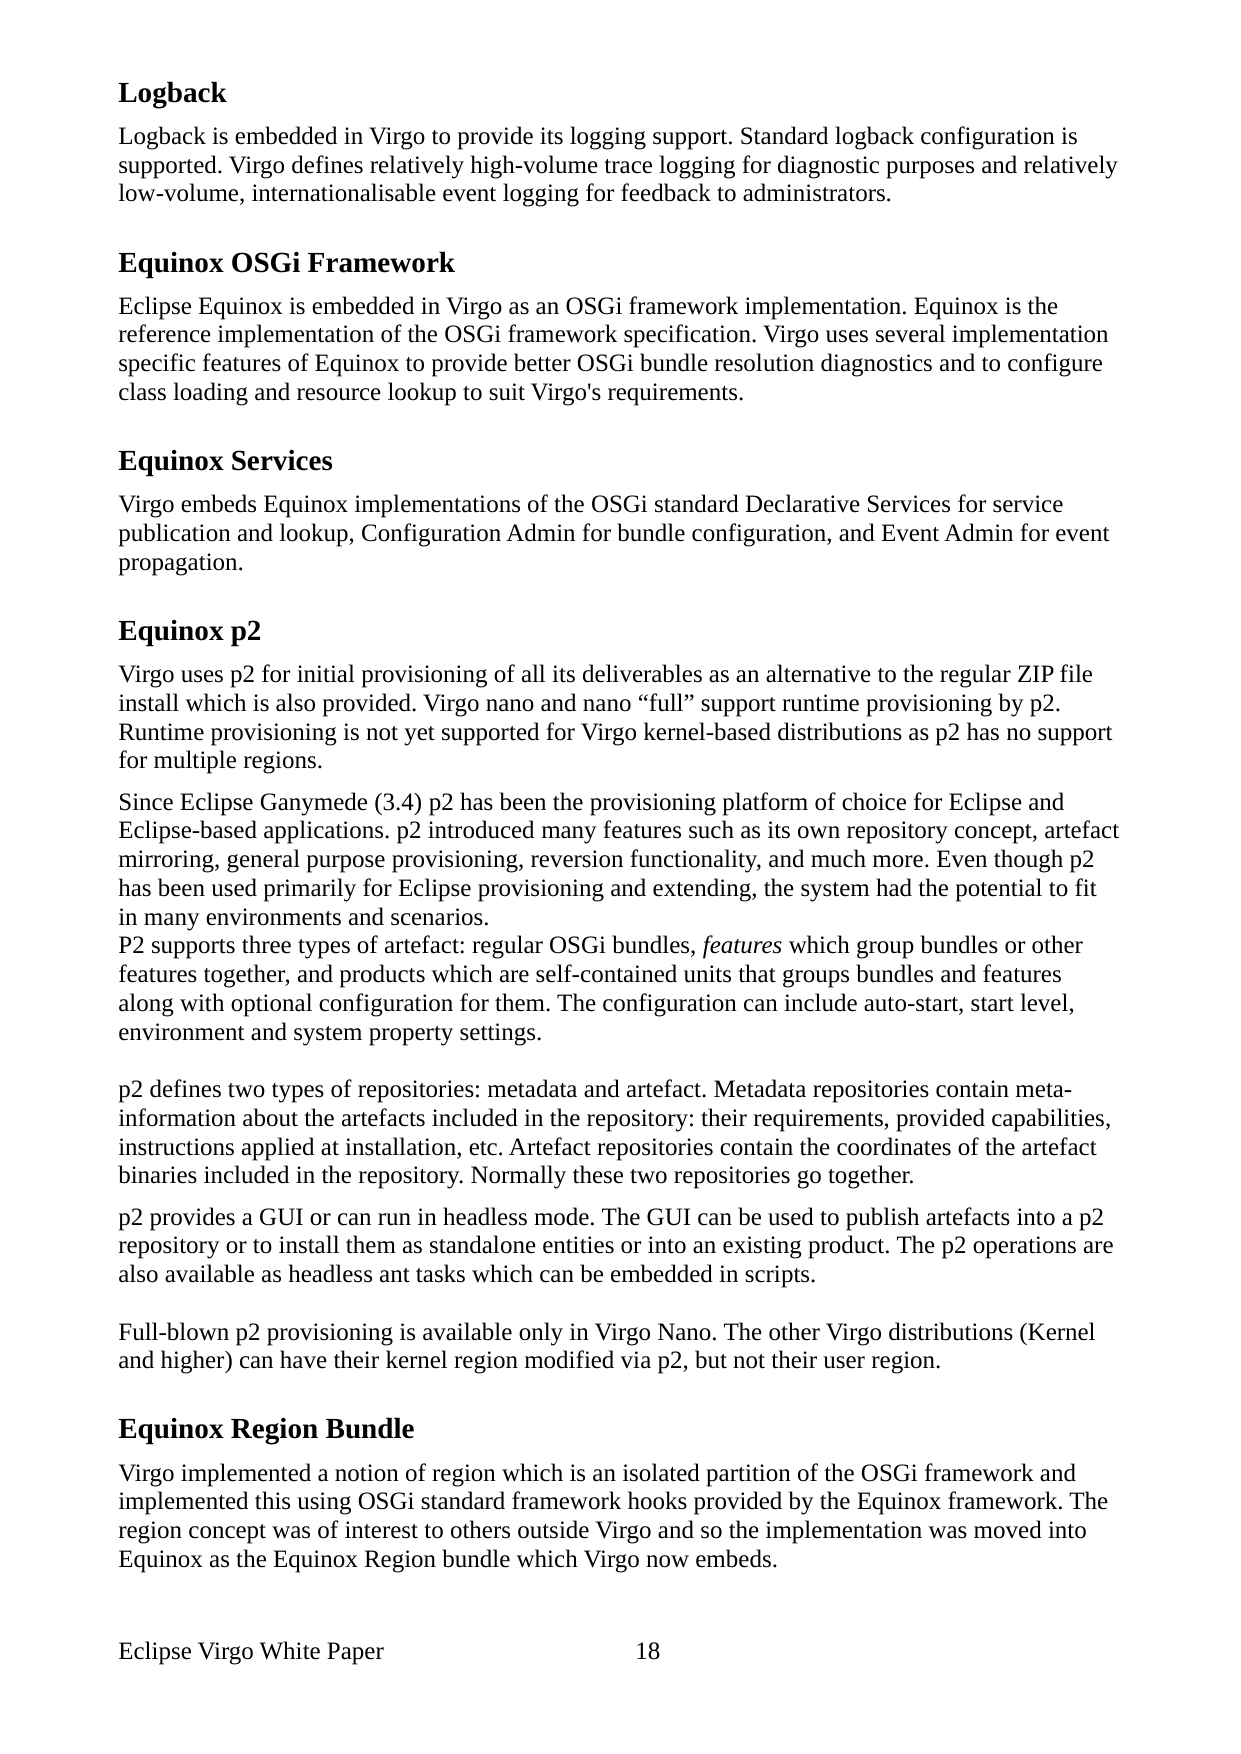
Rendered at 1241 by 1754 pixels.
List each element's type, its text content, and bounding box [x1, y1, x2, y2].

text Virgo implemented a notion of region which is an isolated partition of the OSGi framework and implemented this using OSGi standard framework hooks provided by the Equinox framework. The region concept was of interest to others outside Virgo and so the implementation was moved into Equinox as the Equinox Region bundle which Virgo now embeds. [118, 1458, 1122, 1573]
text Since Eclipse Ganymede (3.4) p2 has been the provisioning platform of choice for Eclipse and Eclipse-based applications. p2 introduced many features such as its own repository concept, artefact mirroring, general purpose provisioning, reversion functionality, and much more. Even though p2 has been used primarily for Eclipse provisioning and extending, the system had the potential to fit in many environments and scenarios. [118, 787, 1122, 930]
text Full-blown p2 provisioning is available only in Virgo Nano. The other Virgo distributions (Kernel and higher) can have their kernel region modified via p2, but not their user region. [118, 1317, 1122, 1374]
text P2 supports three types of artefact: regular OSGi bundles, features which group bundles or other features together, and products which are self-contained units that groups bundles and features along with optional configuration for them. The configuration can include auto-start, start level, environment and system property settings. [118, 930, 1122, 1045]
text Virgo embeds Equinox implementations of the OSGi standard Declarative Services for service publication and lookup, Configuration Admin for bundle configuration, and Event Admin for event propagation. [118, 489, 1122, 576]
text Logback is embedded in Virgo to provide its logging support. Standard logback configuration is supported. Virgo defines relatively high-volume trace logging for diagnostic purposes and relatively low-volume, internationalisable event logging for feedback to administrators. [118, 121, 1122, 207]
subtitle Logback [118, 75, 1122, 108]
subtitle Equinox OSGi Framework [118, 245, 1122, 278]
text Eclipse Equinox is embedded in Virgo as an OSGi framework implementation. Equinox is the reference implementation of the OSGi framework specification. Virgo uses several implementation specific features of Equinox to provide better OSGi bundle resolution diagnostics and to configure class loading and resource lookup to suit Virgo's requirements. [118, 291, 1122, 406]
subtitle Equinox p2 [118, 613, 1122, 647]
subtitle Equinox Region Bundle [118, 1412, 1122, 1445]
subtitle Equinox Services [118, 443, 1122, 477]
text p2 provides a GUI or can run in headless mode. The GUI can be used to publish artefacts into a p2 repository or to install them as standalone entities or into an existing product. The p2 operations are also available as headless ant tasks which can be embedded in scripts. [118, 1202, 1122, 1288]
text Virgo uses p2 for initial provisioning of all its deliverables as an alternative to the regular ZIP file install which is also provided. Virgo nano and nano “full” support runtime provisioning by p2. Runtime provisioning is not yet supported for Virgo kernel-based distributions as p2 has no support for multiple regions. [118, 659, 1122, 774]
text p2 defines two types of repositories: metadata and artefact. Metadata repositories contain meta-information about the artefacts included in the repository: their requirements, provided capabilities, instructions applied at installation, etc. Artefact repositories contain the coordinates of the artefact binaries included in the repository. Normally these two repositories go together. [118, 1074, 1122, 1189]
